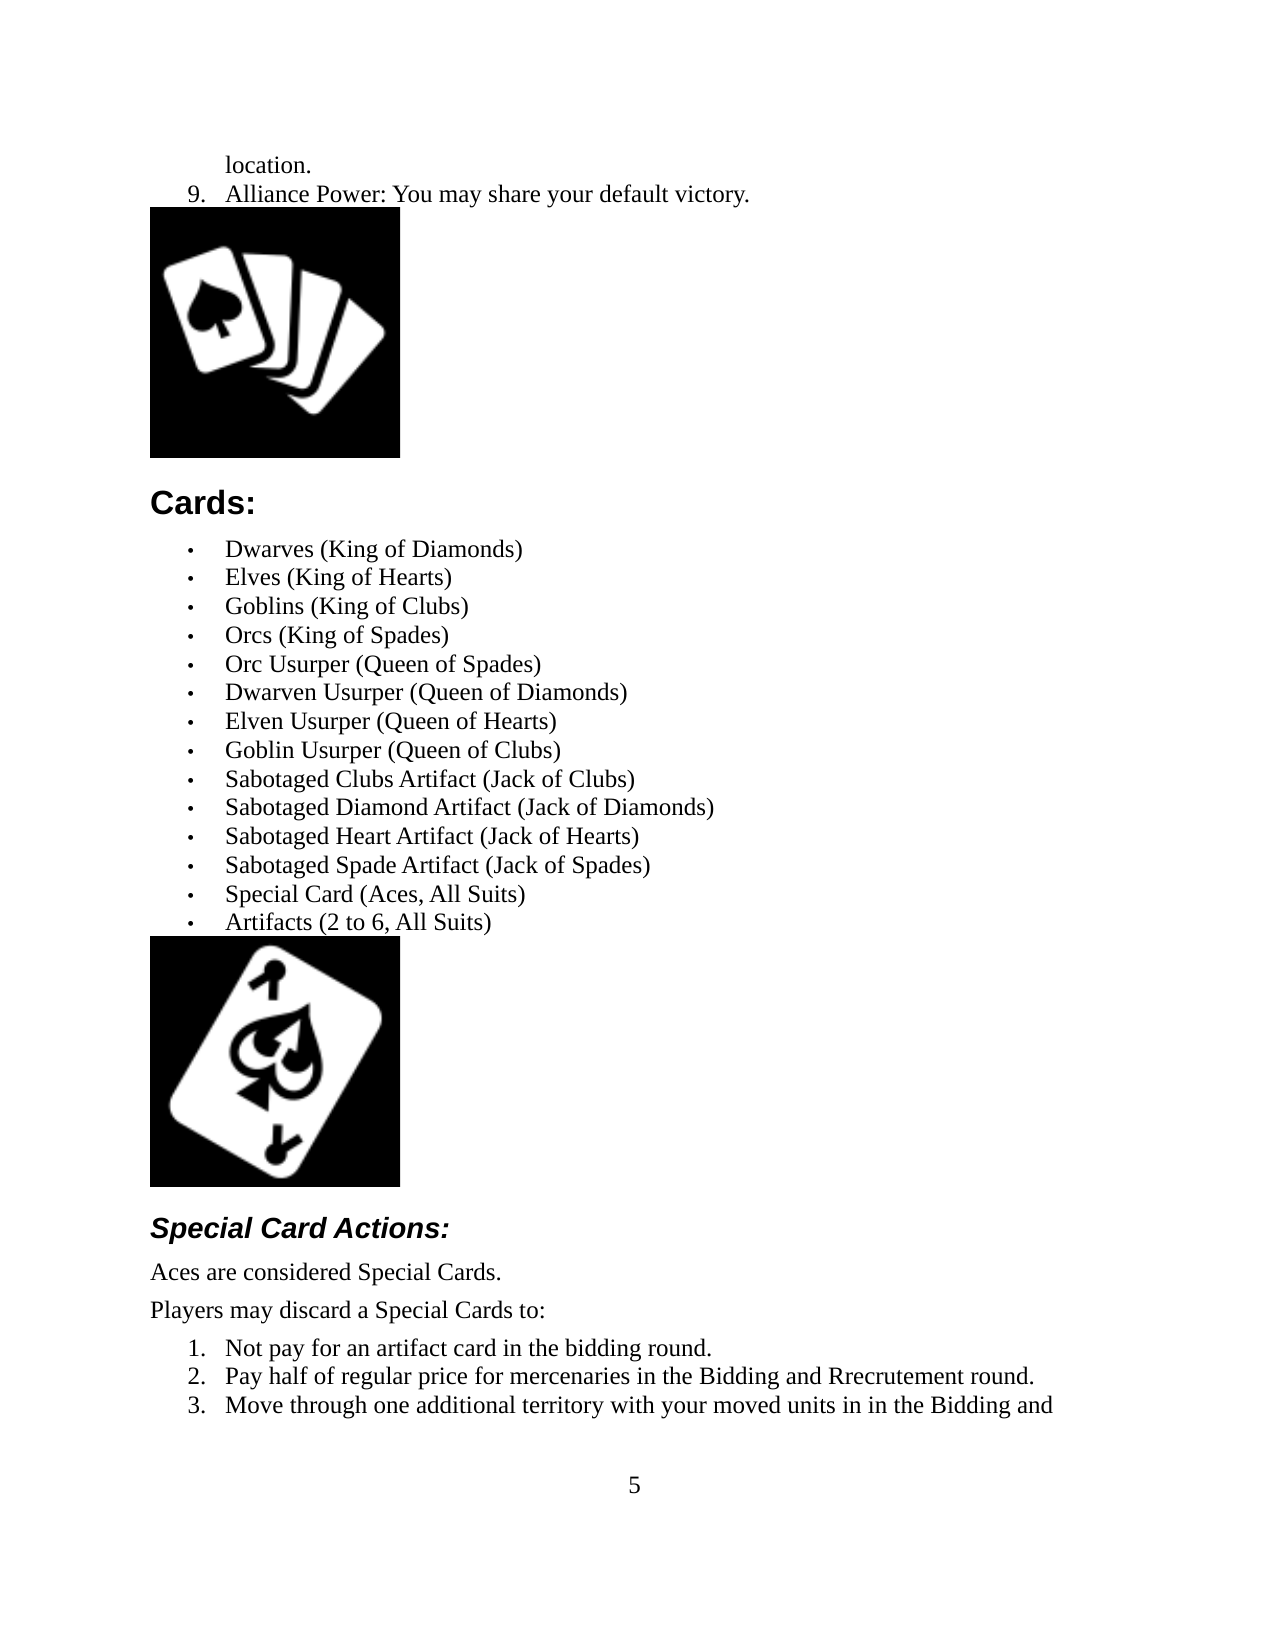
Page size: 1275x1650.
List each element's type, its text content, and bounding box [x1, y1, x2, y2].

list Sabotaged Heart Artifact (Jack of Hearts) [187, 821, 1125, 850]
list Special Card (Aces, All Suits) [187, 879, 1125, 907]
list Alliance Power: You may share your default victory. [187, 179, 1125, 207]
list Sabotaged Diamond Artifact (Jack of Diamonds) [187, 792, 1125, 821]
list Move through one additional territory with your moved units in in the Bidding and [187, 1390, 1125, 1419]
list Dwarves (King of Diamonds) [187, 534, 1125, 562]
list Not pay for an artifact card in the bidding round. [187, 1333, 1125, 1361]
list Sabotaged Spade Artifact (Jack of Spades) [187, 850, 1125, 879]
text Players may discard a Special Cards to: [150, 1295, 1125, 1324]
subtitle Cards: [150, 482, 1125, 521]
list Pay half of regular price for mercenaries in the Bidding and Rrecrutement round. [187, 1361, 1125, 1390]
list Orc Usurper (Queen of Spades) [187, 649, 1125, 677]
subtitle Special Card Actions: [150, 1211, 1125, 1245]
list Goblin Usurper (Queen of Clubs) [187, 735, 1125, 764]
picture [150, 207, 400, 458]
list Orcs (King of Spades) [187, 620, 1125, 649]
list location. [187, 150, 1125, 179]
list Dwarven Usurper (Queen of Diamonds) [187, 677, 1125, 706]
list Artifacts (2 to 6, All Suits) [187, 907, 1125, 936]
list Goblins (King of Clubs) [187, 591, 1125, 620]
list Elves (King of Hearts) [187, 562, 1125, 591]
text Aces are considered Special Cards. [150, 1257, 1125, 1286]
list Sabotaged Clubs Artifact (Jack of Clubs) [187, 764, 1125, 792]
picture [150, 936, 400, 1187]
list Elven Usurper (Queen of Hearts) [187, 706, 1125, 735]
